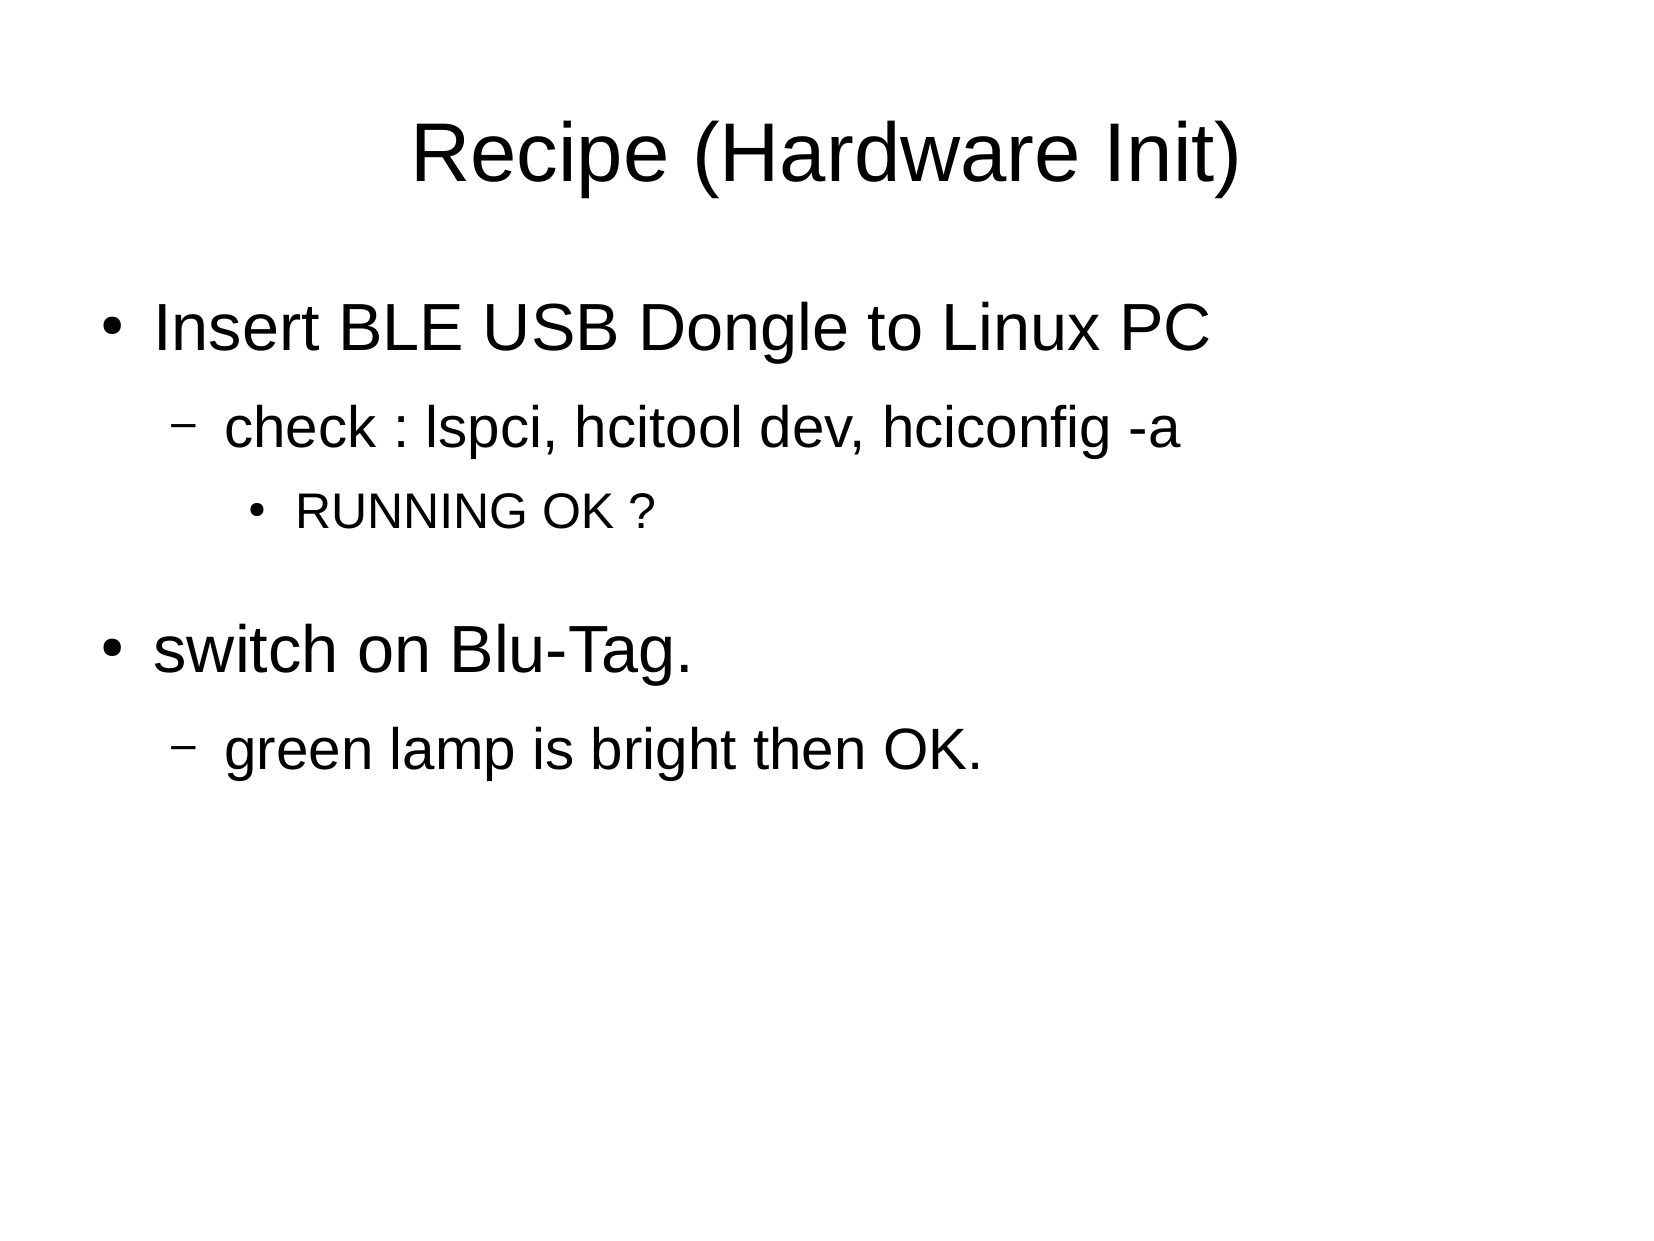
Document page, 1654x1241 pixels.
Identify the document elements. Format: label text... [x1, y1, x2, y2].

list Insert BLE USB Dongle to Linux PC check : lspci, hcitool dev, hciconfig -a RUNNING OK ? switch on Blu-Tag. green lamp is bright then OK. [82, 290, 1538, 1010]
title Recipe (Hardware Init) [82, 49, 1571, 257]
